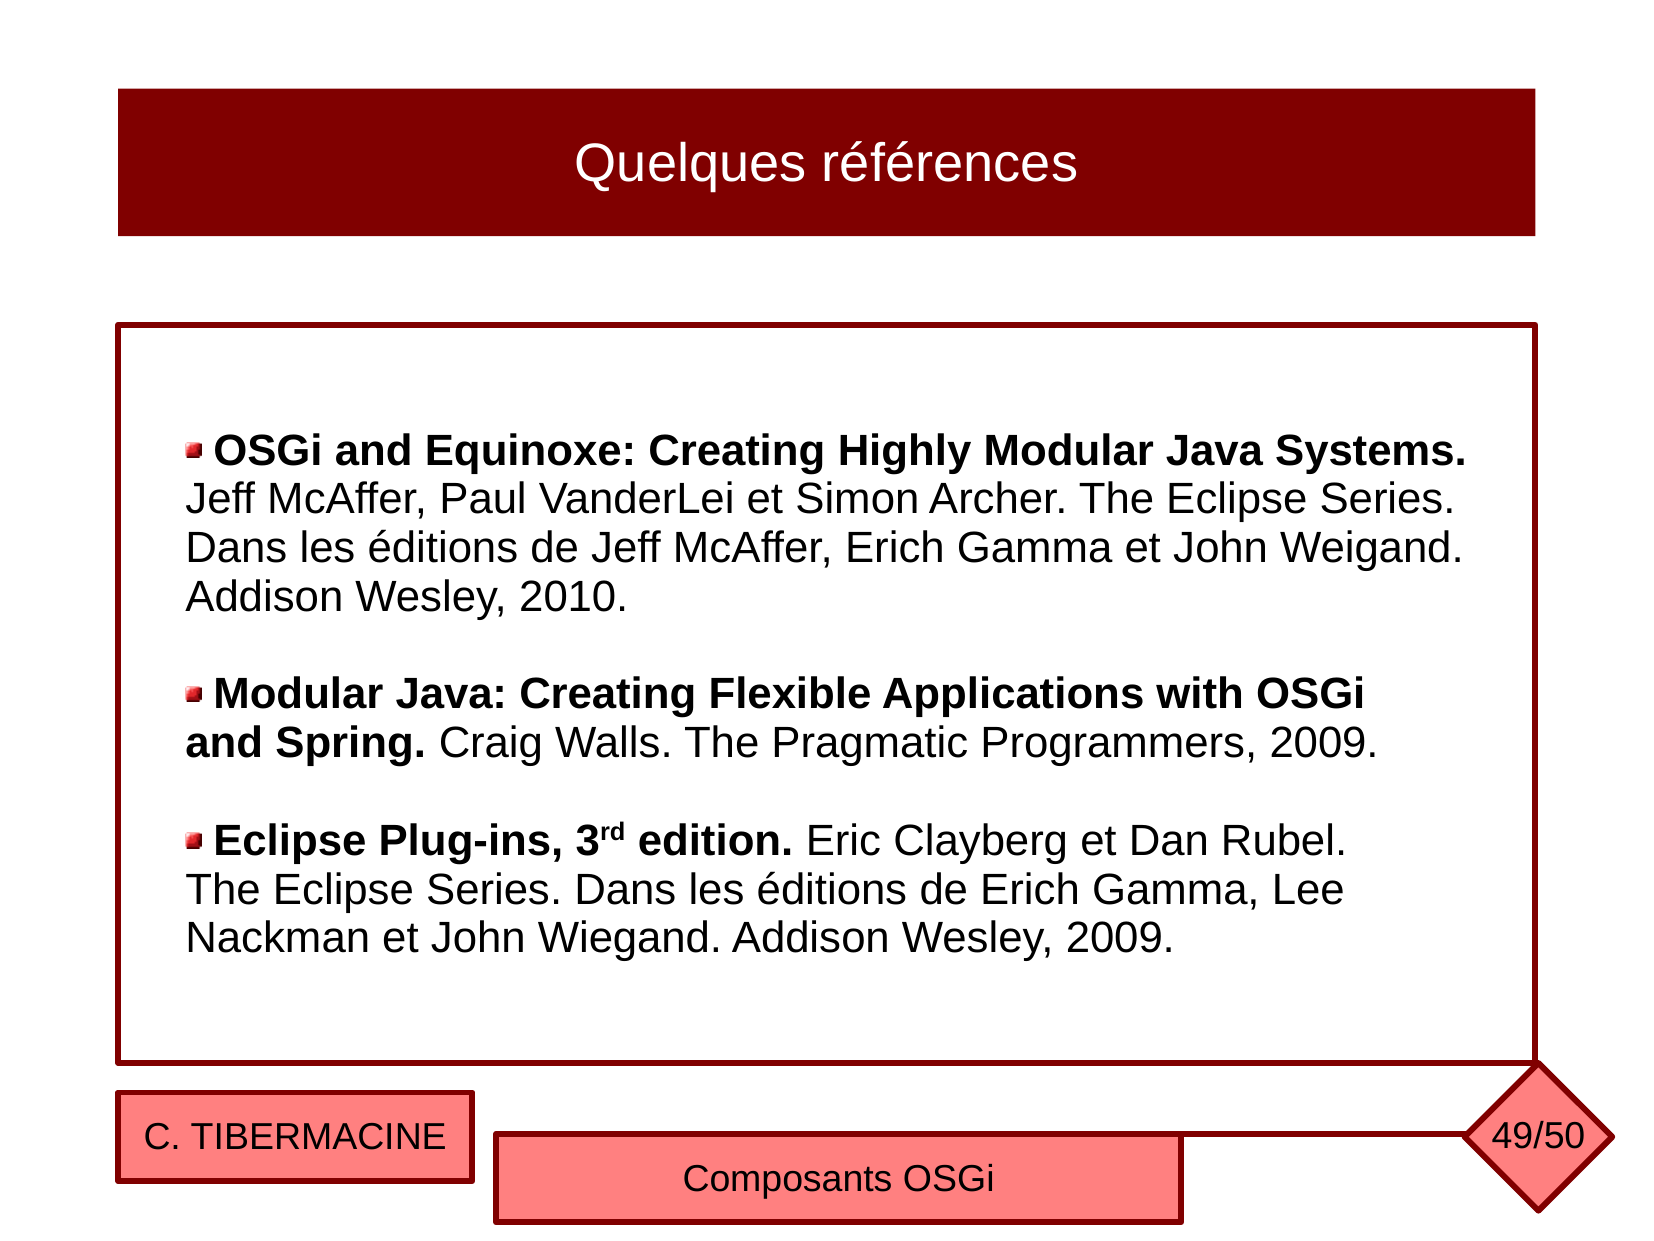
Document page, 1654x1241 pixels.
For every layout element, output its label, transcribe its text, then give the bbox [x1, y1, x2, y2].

text_box Quelques références [118, 88, 1536, 237]
text_box Composants OSGi [496, 1133, 1182, 1223]
text_box [1533, 1206, 1544, 1211]
text_box [1601, 1125, 1613, 1149]
picture [185, 686, 202, 702]
text_box [1464, 1125, 1476, 1149]
picture [185, 832, 202, 849]
text_box <numéro>/50 [1476, 1106, 1601, 1206]
text_box [1495, 1062, 1582, 1106]
text_box OSGi and Equinoxe: Creating Highly Modular Java Systems. Jeff McAffer, Paul VanderLei et Simon Archer. The Eclipse Series. Dans les éditions de Jeff McAffer, Erich Gamma et John Weigand. Addison Wesley, 2010. Modular Java: Creating Flexible Applications with OSGi and Spring. Craig Walls. The Pragmatic Programmers, 2009. Eclipse Plug-ins, 3rd edition. Eric Clayberg et Dan Rubel. The Eclipse Series. Dans les éditions de Erich Gamma, Lee Nackman et John Wiegand. Addison Wesley, 2009. [118, 324, 1536, 1063]
text_box C. TIBERMACINE [118, 1092, 473, 1182]
picture [185, 442, 202, 458]
